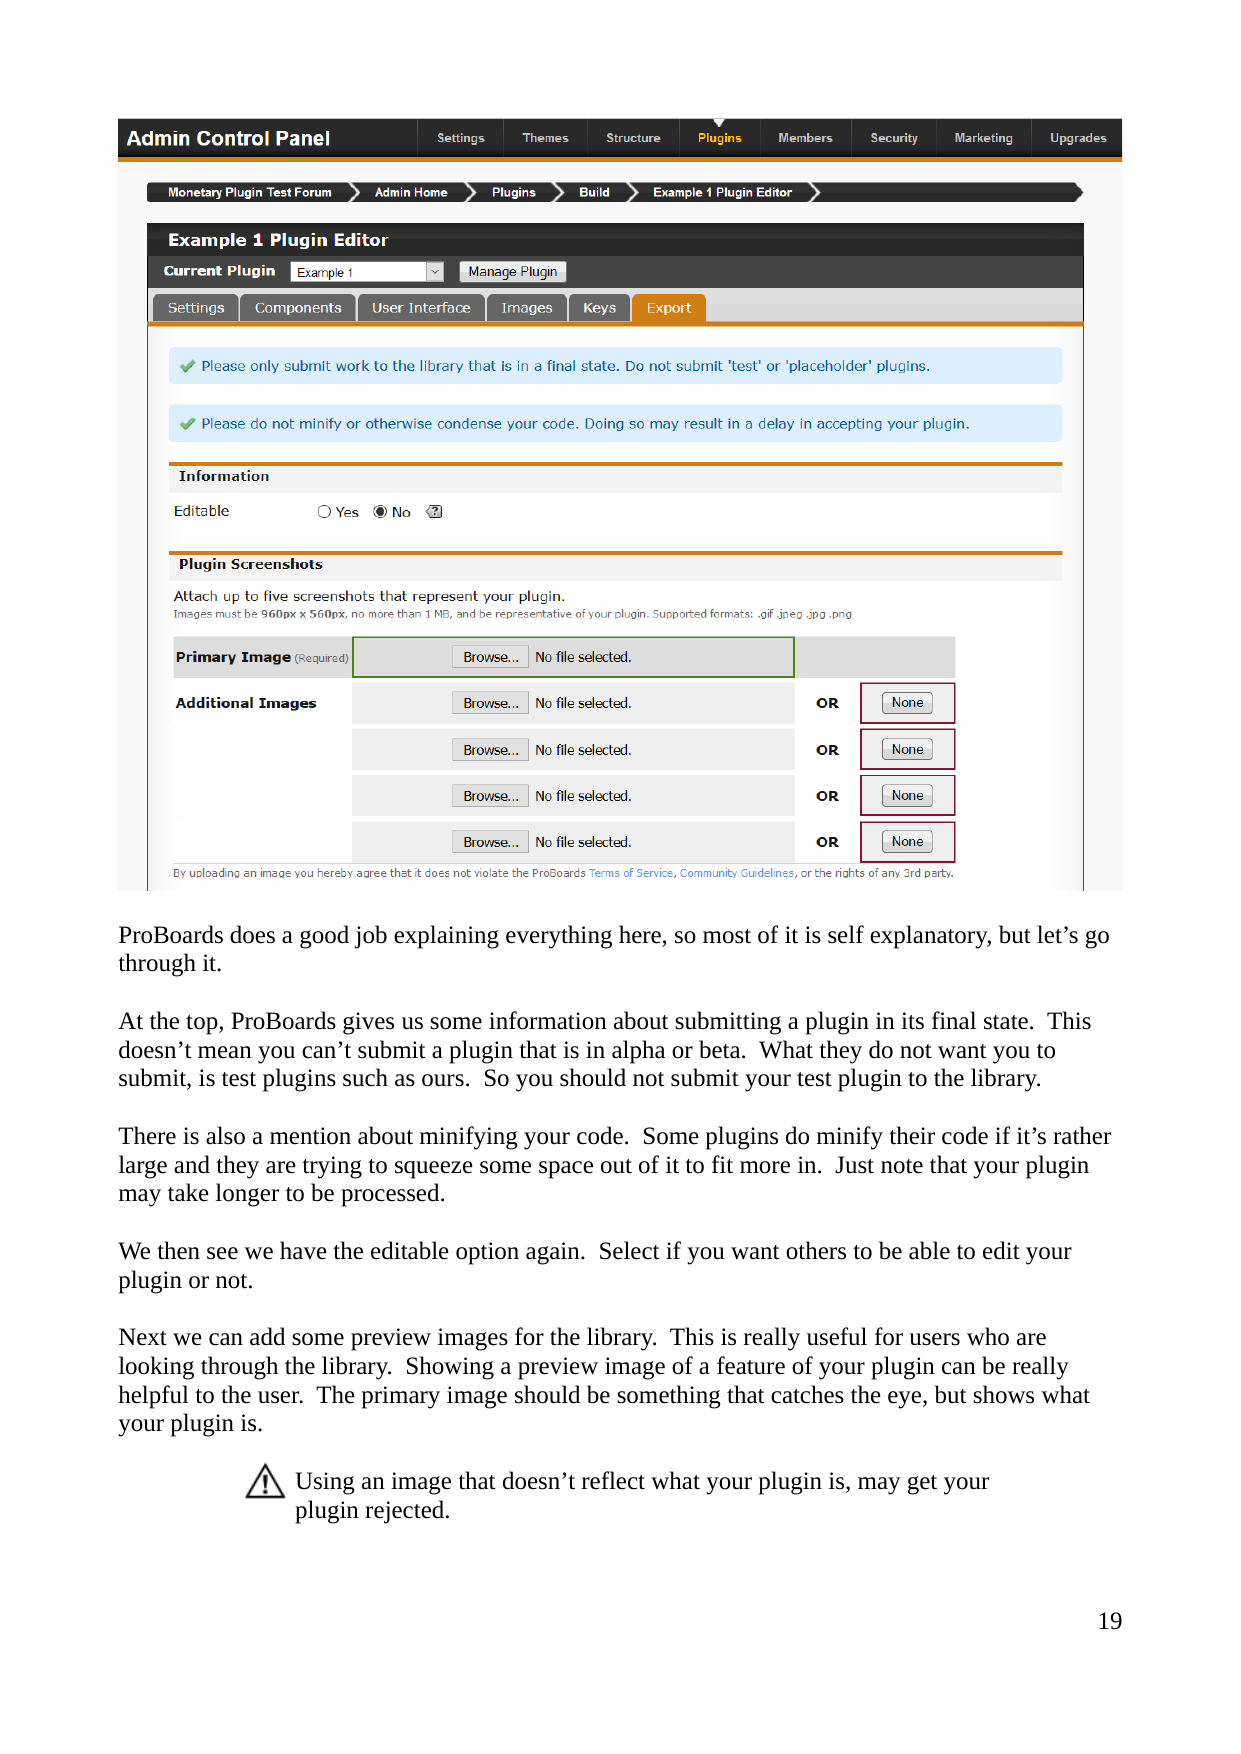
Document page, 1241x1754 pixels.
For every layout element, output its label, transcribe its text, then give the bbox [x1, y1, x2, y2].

picture [245, 1460, 286, 1501]
text At the top, ProBoards gives us some information about submitting a plugin in its final state. This doesn’t mean you can’t submit a plugin that is in alpha or beta. What they do not want you to submit, is test plugins such as ours. So you should not submit your test plugin to the library. [118, 1006, 1122, 1092]
text Next we can add some preview images for the library. This is really useful for users who are looking through the library. Showing a preview image of a feature of your plugin can be really helpful to the user. The primary image should be something that catches the eye, but shows what your plugin is. [118, 1322, 1122, 1437]
table_header Using an image that doesn’t reflect what your plugin is, may get your plugin rejected. [295, 1466, 1051, 1543]
text There is also a mention about minifying your code. Some plugins do minify their code if it’s rather large and they are trying to squeeze some space out of it to fit more in. Just note that your plugin may take longer to be processed. [118, 1121, 1122, 1207]
text We then see we have the editable option again. Select if you want others to be able to edit your plugin or not. [118, 1236, 1122, 1293]
text ProBoards does a good job explaining everything here, so most of it is self explanatory, but let’s go through it. [118, 920, 1122, 977]
table_header [236, 1466, 295, 1543]
picture [118, 118, 1123, 891]
